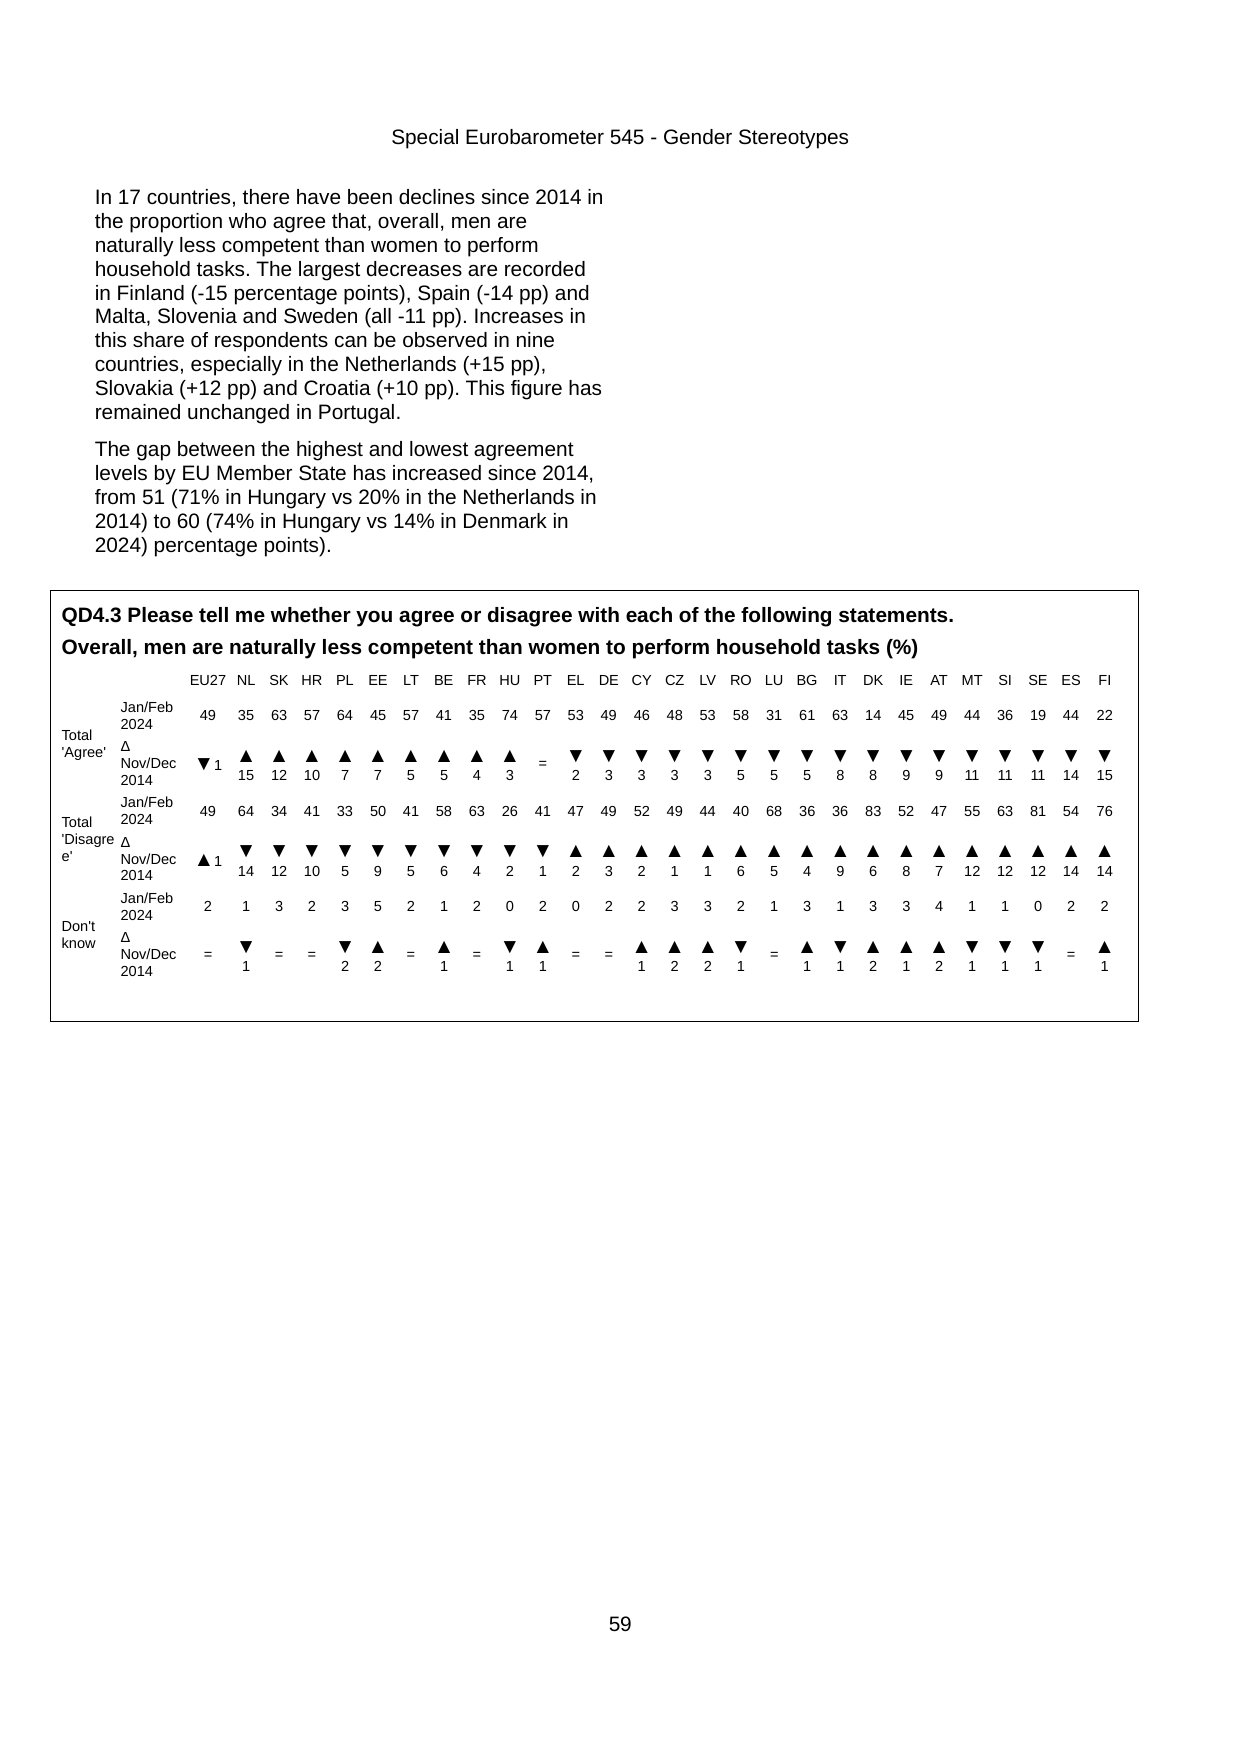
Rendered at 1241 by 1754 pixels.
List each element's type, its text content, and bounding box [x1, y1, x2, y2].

table_cell 2 [592, 887, 625, 926]
table_cell ▲2 [923, 926, 955, 982]
table_cell ▼9 [923, 735, 955, 791]
table_cell 1 [989, 887, 1021, 926]
table_cell = [295, 926, 328, 982]
table_cell Δ Nov/Dec 2014 [118, 735, 186, 791]
table_cell ▼1 [526, 831, 559, 887]
table_cell ▲1 [625, 926, 658, 982]
table_cell ▼3 [658, 735, 691, 791]
table_cell SI [989, 663, 1021, 696]
table_cell ▲10 [295, 735, 328, 791]
table_cell = [262, 926, 295, 982]
table_cell HR [295, 663, 328, 696]
table_cell 57 [295, 696, 328, 735]
table_cell ▼1 [955, 926, 988, 982]
table_cell 26 [493, 791, 526, 831]
table_cell 47 [923, 791, 955, 831]
table_cell = [394, 926, 427, 982]
table_cell ▼3 [592, 735, 625, 791]
table_cell 50 [361, 791, 394, 831]
table_cell ▲6 [724, 831, 757, 887]
table_cell 2 [460, 887, 493, 926]
table_cell 36 [989, 696, 1021, 735]
table_cell ▼3 [691, 735, 724, 791]
table_cell 49 [658, 791, 691, 831]
table_cell 34 [262, 791, 295, 831]
table_cell NL [229, 663, 262, 696]
table_cell AT [923, 663, 955, 696]
table_cell 2 [526, 887, 559, 926]
table_cell ▲7 [923, 831, 955, 887]
table_cell ▲5 [758, 831, 790, 887]
table_cell 53 [559, 696, 592, 735]
table_cell ▼9 [890, 735, 922, 791]
table_cell ▲1 [691, 831, 724, 887]
table_cell Total 'Agree' [59, 696, 117, 791]
table_cell ▲5 [394, 735, 427, 791]
table_cell 49 [186, 791, 229, 831]
table_cell ▲14 [1054, 831, 1087, 887]
table_cell EL [559, 663, 592, 696]
table_cell 2 [724, 887, 757, 926]
table_cell ▲1 [790, 926, 823, 982]
table_cell ▼1 [824, 926, 856, 982]
table_cell 41 [394, 791, 427, 831]
table_cell 33 [328, 791, 361, 831]
table_cell ▼5 [790, 735, 823, 791]
table_cell 0 [1021, 887, 1054, 926]
table_cell 14 [856, 696, 889, 735]
text In 17 countries, there have been declines since 2014 in the proportion who agree that, overall, men are naturally less competent than women to perform household tasks. The largest decreases are recorded in Finland (-15 percentage points), Spain (-14 pp) and Malta, Slovenia and Sweden (all -11 pp). Increases in this share of respondents can be observed in nine countries, especially in the Netherlands (+15 pp), Slovakia (+12 pp) and Croatia (+10 pp). This figure has remained unchanged in Portugal. [94, 184, 605, 424]
table_cell 41 [427, 696, 460, 735]
text The gap between the highest and lowest agreement levels by EU Member State has increased since 2014, from 51 (71% in Hungary vs 20% in the Netherlands in 2014) to 60 (74% in Hungary vs 14% in Denmark in 2024) percentage points). [94, 437, 605, 557]
table_cell 46 [625, 696, 658, 735]
table_cell = [758, 926, 790, 982]
table_cell ▲2 [658, 926, 691, 982]
table_cell Δ Nov/Dec 2014 [118, 926, 186, 982]
table_cell ▼2 [493, 831, 526, 887]
table_cell 40 [724, 791, 757, 831]
table_cell DK [856, 663, 889, 696]
table_cell ▼1 [229, 926, 262, 982]
table_cell 35 [460, 696, 493, 735]
table_cell IE [890, 663, 922, 696]
table_cell HU [493, 663, 526, 696]
table_cell Jan/Feb 2024 [118, 887, 186, 926]
table_cell 57 [526, 696, 559, 735]
table_cell 2 [295, 887, 328, 926]
table_cell ▼5 [724, 735, 757, 791]
table_cell ▲6 [856, 831, 889, 887]
table_cell LV [691, 663, 724, 696]
table_cell 41 [295, 791, 328, 831]
table_cell ▼8 [824, 735, 856, 791]
table_cell ▼1 [989, 926, 1021, 982]
table_cell 63 [824, 696, 856, 735]
table_cell 44 [1054, 696, 1087, 735]
table_cell ▲3 [493, 735, 526, 791]
table_cell ▼3 [625, 735, 658, 791]
table_cell ▼11 [989, 735, 1021, 791]
table_cell MT [955, 663, 988, 696]
table_cell 2 [186, 887, 229, 926]
table_cell ▼10 [295, 831, 328, 887]
table_cell 41 [526, 791, 559, 831]
table_cell RO [724, 663, 757, 696]
table_cell FI [1087, 663, 1122, 696]
table_cell ▲1 [186, 831, 229, 887]
table_cell 49 [592, 791, 625, 831]
table_cell 3 [658, 887, 691, 926]
table_cell ▲1 [427, 926, 460, 982]
table_cell 3 [262, 887, 295, 926]
table_cell ▼6 [427, 831, 460, 887]
table_cell ▲3 [592, 831, 625, 887]
table_cell LU [758, 663, 790, 696]
table_cell Δ Nov/Dec 2014 [118, 831, 186, 887]
table_cell ES [1054, 663, 1087, 696]
table_cell ▼11 [955, 735, 988, 791]
table_cell ▲7 [328, 735, 361, 791]
table_cell 2 [625, 887, 658, 926]
table_cell DE [592, 663, 625, 696]
table_cell 49 [186, 696, 229, 735]
table_cell CZ [658, 663, 691, 696]
table_cell 4 [923, 887, 955, 926]
table_cell 44 [955, 696, 988, 735]
table_cell 49 [923, 696, 955, 735]
table_cell Total 'Disagree' [59, 791, 117, 887]
table_cell ▼5 [758, 735, 790, 791]
table_cell ▼14 [229, 831, 262, 887]
table_cell 54 [1054, 791, 1087, 831]
table_cell ▲12 [989, 831, 1021, 887]
table_cell ▼5 [328, 831, 361, 887]
table_cell ▲2 [856, 926, 889, 982]
table_cell ▲2 [559, 831, 592, 887]
table_cell ▲12 [955, 831, 988, 887]
table_cell ▲2 [361, 926, 394, 982]
table_cell 36 [824, 791, 856, 831]
table_cell 3 [328, 887, 361, 926]
table_cell 3 [890, 887, 922, 926]
table_cell 83 [856, 791, 889, 831]
table_cell ▼1 [186, 735, 229, 791]
table_cell ▲12 [262, 735, 295, 791]
table_cell ▲14 [1087, 831, 1122, 887]
table_cell EU27 [186, 663, 229, 696]
table_cell ▲2 [625, 831, 658, 887]
table_cell 63 [989, 791, 1021, 831]
table_cell 3 [856, 887, 889, 926]
table_cell ▼12 [262, 831, 295, 887]
table_cell ▲5 [427, 735, 460, 791]
table_cell ▲1 [658, 831, 691, 887]
table_cell BG [790, 663, 823, 696]
table_cell ▼2 [559, 735, 592, 791]
table_cell ▼5 [394, 831, 427, 887]
table_cell ▲4 [460, 735, 493, 791]
table_cell 64 [229, 791, 262, 831]
table_cell ▼8 [856, 735, 889, 791]
table_cell ▲12 [1021, 831, 1054, 887]
table_cell PL [328, 663, 361, 696]
table_cell 52 [625, 791, 658, 831]
table_cell 61 [790, 696, 823, 735]
table_cell ▲7 [361, 735, 394, 791]
table_cell 52 [890, 791, 922, 831]
table_cell 1 [955, 887, 988, 926]
table_cell ▲9 [824, 831, 856, 887]
table_cell 48 [658, 696, 691, 735]
table_cell 2 [1054, 887, 1087, 926]
table_cell Overall, men are naturally less competent than women to perform household tasks (%) [59, 631, 1122, 663]
table_cell ▼14 [1054, 735, 1087, 791]
table_cell = [526, 735, 559, 791]
table_cell = [186, 926, 229, 982]
table_cell 81 [1021, 791, 1054, 831]
table_cell ▲8 [890, 831, 922, 887]
table_cell ▼1 [724, 926, 757, 982]
table_cell FR [460, 663, 493, 696]
table_cell [118, 663, 186, 696]
table_cell SK [262, 663, 295, 696]
table_cell 35 [229, 696, 262, 735]
table_cell ▲1 [526, 926, 559, 982]
table_cell 44 [691, 791, 724, 831]
table_cell Jan/Feb 2024 [118, 696, 186, 735]
table_cell 63 [262, 696, 295, 735]
table_cell 5 [361, 887, 394, 926]
table_cell 0 [559, 887, 592, 926]
table_cell 3 [691, 887, 724, 926]
table_cell 0 [493, 887, 526, 926]
table_cell ▲4 [790, 831, 823, 887]
table_cell = [460, 926, 493, 982]
table_cell 1 [824, 887, 856, 926]
table_cell ▲2 [691, 926, 724, 982]
table_cell ▲1 [890, 926, 922, 982]
table_cell 53 [691, 696, 724, 735]
table_cell SE [1021, 663, 1054, 696]
table_cell 31 [758, 696, 790, 735]
table_cell 57 [394, 696, 427, 735]
table_cell 49 [592, 696, 625, 735]
table_cell 58 [724, 696, 757, 735]
table_cell = [1054, 926, 1087, 982]
table_cell Don't know [59, 887, 117, 982]
table_cell 47 [559, 791, 592, 831]
table_cell 1 [427, 887, 460, 926]
table_cell PT [526, 663, 559, 696]
table_cell = [592, 926, 625, 982]
table_cell 1 [229, 887, 262, 926]
table_cell 3 [790, 887, 823, 926]
table_cell 74 [493, 696, 526, 735]
table_cell 22 [1087, 696, 1122, 735]
table_cell 58 [427, 791, 460, 831]
table_cell LT [394, 663, 427, 696]
table_cell ▲1 [1087, 926, 1122, 982]
table_cell 45 [361, 696, 394, 735]
table_cell 63 [460, 791, 493, 831]
table_cell ▼11 [1021, 735, 1054, 791]
table_cell 64 [328, 696, 361, 735]
table_cell ▼9 [361, 831, 394, 887]
table_cell 1 [758, 887, 790, 926]
table_cell 2 [394, 887, 427, 926]
table_cell 19 [1021, 696, 1054, 735]
table_cell ▼2 [328, 926, 361, 982]
table_cell IT [824, 663, 856, 696]
table_cell ▼15 [1087, 735, 1122, 791]
table_cell ▼1 [1021, 926, 1054, 982]
table_cell 55 [955, 791, 988, 831]
table_cell ▼1 [493, 926, 526, 982]
table_cell Jan/Feb 2024 [118, 791, 186, 831]
table_cell ▼4 [460, 831, 493, 887]
table_cell BE [427, 663, 460, 696]
table_cell 2 [1087, 887, 1122, 926]
table_cell EE [361, 663, 394, 696]
table_cell 36 [790, 791, 823, 831]
table_header QD4.3 Please tell me whether you agree or disagree with each of the following statements. [59, 599, 1122, 631]
table_cell ▲15 [229, 735, 262, 791]
table_cell = [559, 926, 592, 982]
table_cell [59, 663, 117, 696]
table_cell 45 [890, 696, 922, 735]
table_cell 76 [1087, 791, 1122, 831]
table_cell CY [625, 663, 658, 696]
table_cell 68 [758, 791, 790, 831]
